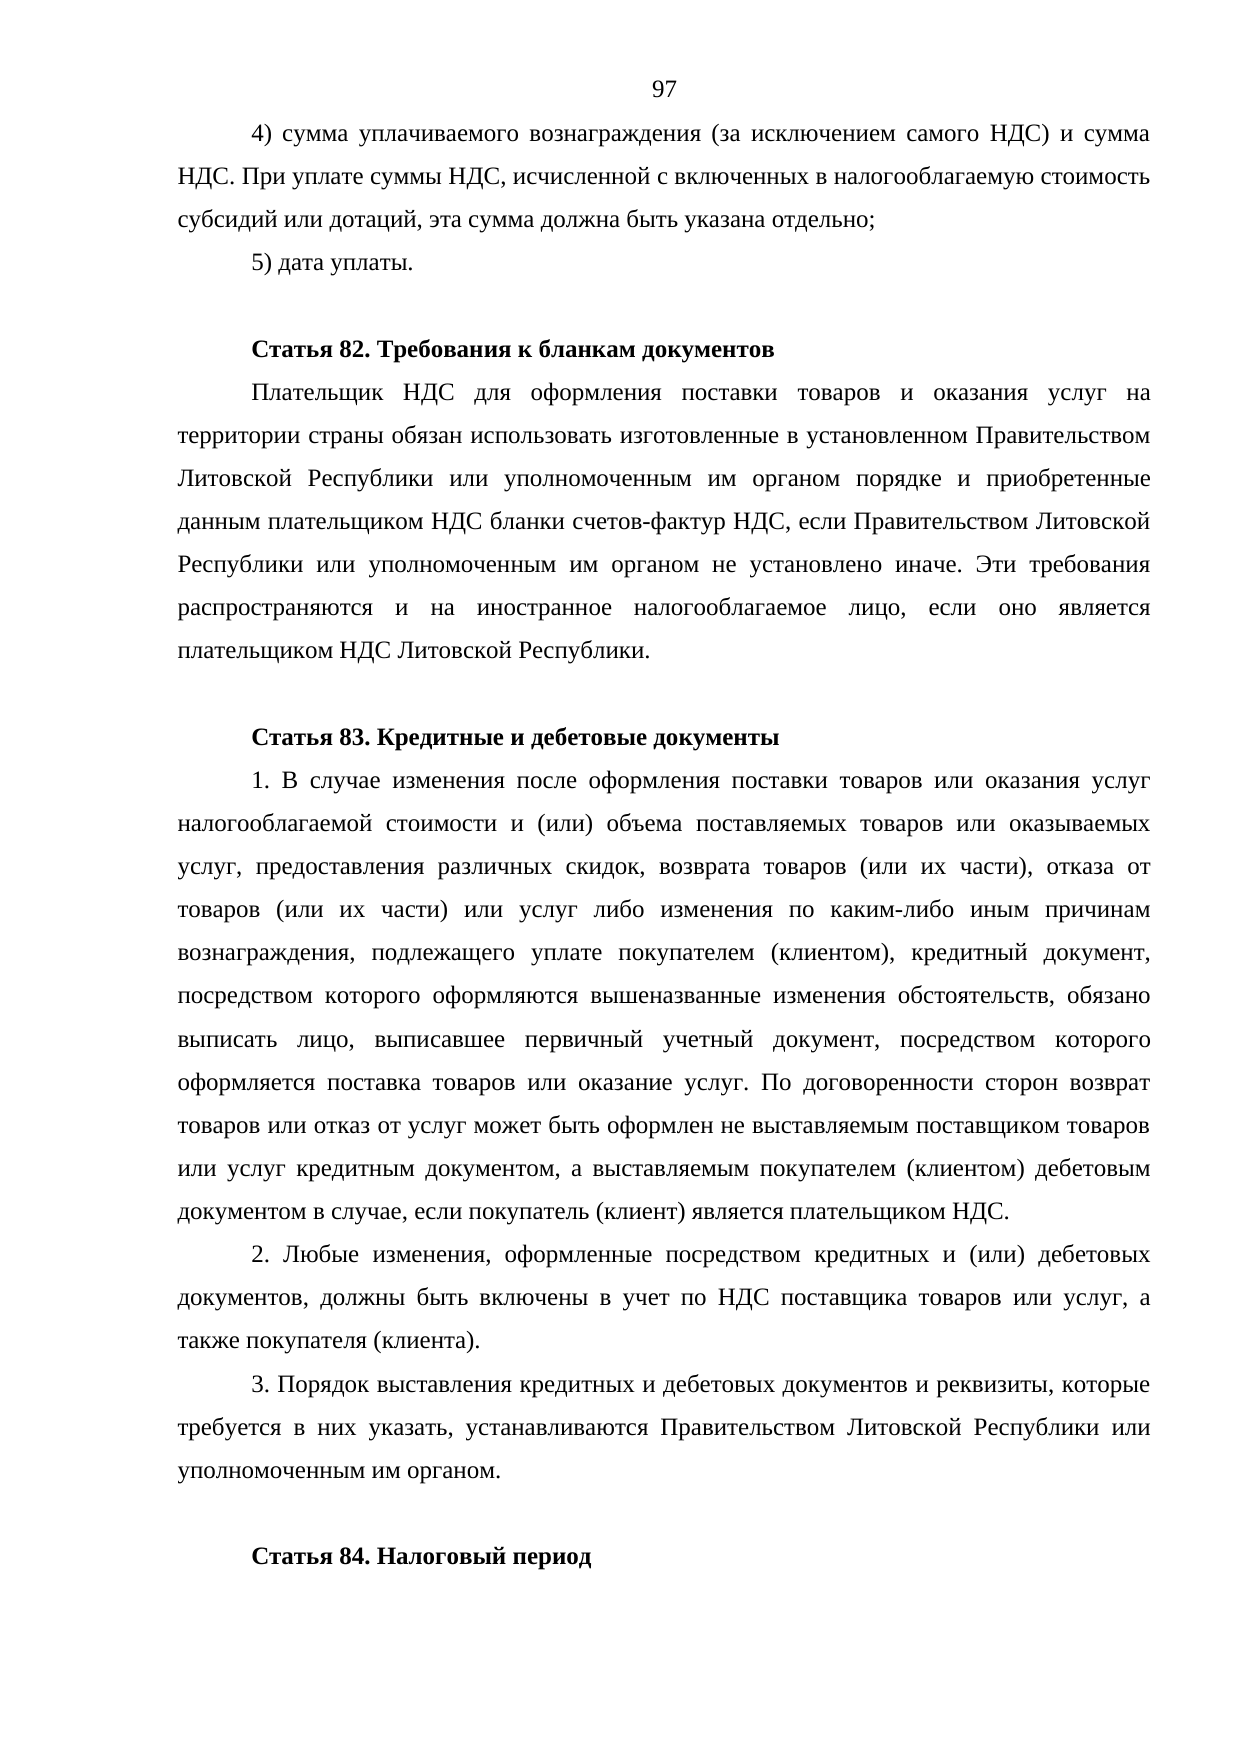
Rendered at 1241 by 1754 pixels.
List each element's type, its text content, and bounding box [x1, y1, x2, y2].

text 3. Порядок выставления кредитных и дебетовых документов и реквизиты, которые требуется в них указать, устанавливаются Правительством Литовской Республики или уполномоченным им органом. [177, 1369, 1152, 1484]
text Статья 82. Требования к бланкам документов [177, 334, 1152, 362]
text Статья 83. Кредитные и дебетовые документы [177, 722, 1152, 751]
text 2. Любые изменения, оформленные посредством кредитных и (или) дебетовых документов, должны быть включены в учет по НДС поставщика товаров или услуг, а также покупателя (клиента). [177, 1239, 1152, 1354]
text 5) дата уплаты. [177, 247, 1152, 276]
text Плательщик НДС для оформления поставки товаров и оказания услуг на территории страны обязан использовать изготовленные в установленном Правительством Литовской Республики или уполномоченным им органом порядке и приобретенные данным плательщиком НДС бланки счетов-фактур НДС, если Правительством Литовской Республики или уполномоченным им органом не установлено иначе. Эти требования распространяются и на иностранное налогооблагаемое лицо, если оно является плательщиком НДС Литовской Республики. [177, 377, 1152, 664]
text 1. В случае изменения после оформления поставки товаров или оказания услуг налогооблагаемой стоимости и (или) объема поставляемых товаров или оказываемых услуг, предоставления различных скидок, возврата товаров (или их части), отказа от товаров (или их части) или услуг либо изменения по каким-либо иным причинам вознаграждения, подлежащего уплате покупателем (клиентом), кредитный документ, посредством которого оформляются вышеназванные изменения обстоятельств, обязано выписать лицо, выписавшее первичный учетный документ, посредством которого оформляется поставка товаров или оказание услуг. По договоренности сторон возврат товаров или отказ от услуг может быть оформлен не выставляемым поставщиком товаров или услуг кредитным документом, а выставляемым покупателем (клиентом) дебетовым документом в случае, если покупатель (клиент) является плательщиком НДС. [177, 765, 1152, 1225]
text Статья 84. Налоговый период [177, 1541, 1152, 1570]
text 4) сумма уплачиваемого вознаграждения (за исключением самого НДС) и сумма НДС. При уплате суммы НДС, исчисленной с включенных в налогооблагаемую стоимость субсидий или дотаций, эта сумма должна быть указана отдельно; [177, 118, 1152, 233]
